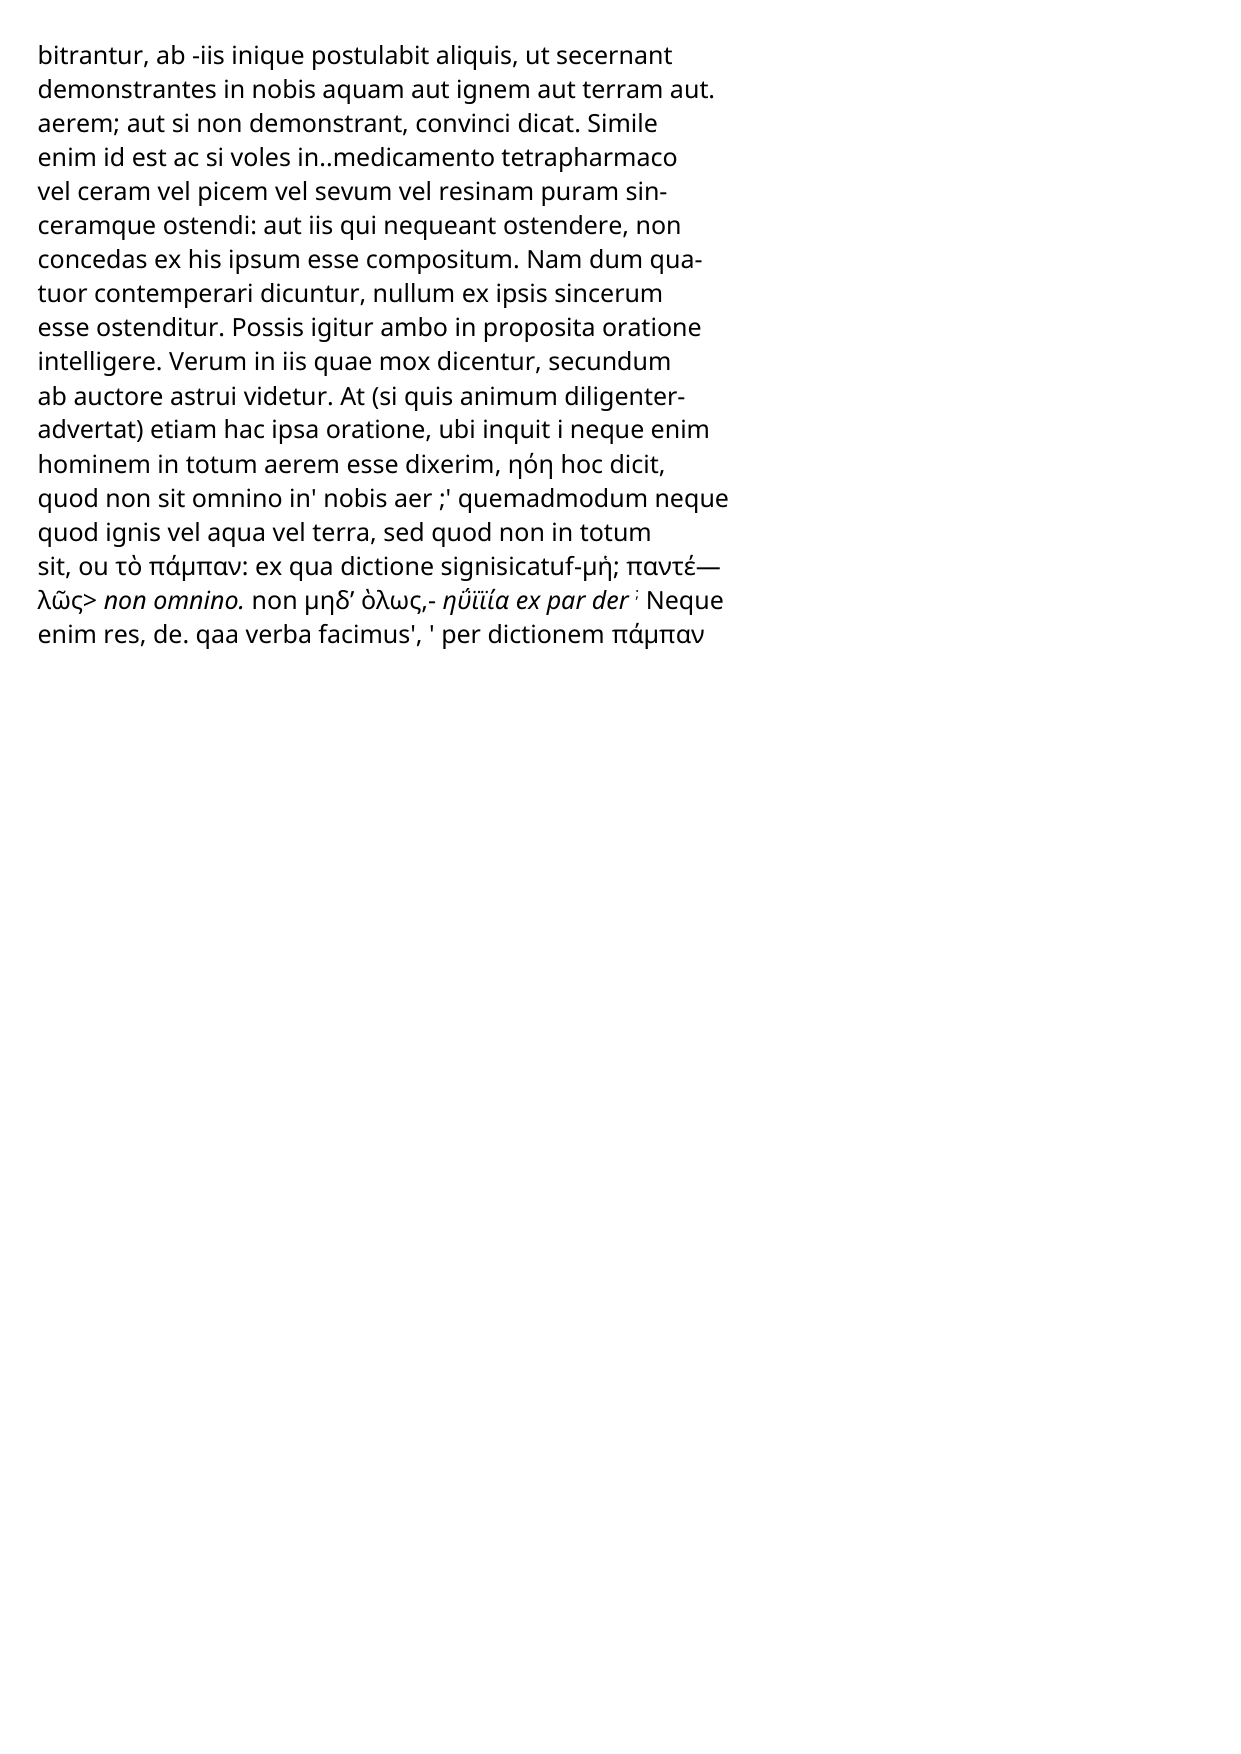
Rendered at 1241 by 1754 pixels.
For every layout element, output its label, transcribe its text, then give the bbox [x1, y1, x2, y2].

text bitrantur, ab -iis inique postulabit aliquis, ut secernant demonstrantes in nobis aquam aut ignem aut terram aut. aerem; aut si non demonstrant, convinci dicat. Simile enim id est ac si voles in..medicamento tetrapharmaco vel ceram vel picem vel sevum vel resinam puram sin- ceramque ostendi: aut iis qui nequeant ostendere, non concedas ex his ipsum esse compositum. Nam dum qua- tuor contemperari dicuntur, nullum ex ipsis sincerum esse ostenditur. Possis igitur ambo in proposita oratione intelligere. Verum in iis quae mox dicentur, secundum ab auctore astrui videtur. At (si quis animum diligenter- advertat) etiam hac ipsa oratione, ubi inquit i neque enim hominem in totum aerem esse dixerim, ηόη hoc dicit, quod non sit omnino in' nobis aer ;' quemadmodum neque quod ignis vel aqua vel terra, sed quod non in totum sit, ou τὸ πάμπαν: ex qua dictione signisicatuf-μἡ; παντέ— λῶς> non omnino. non μηδ’ ὸλως,- ηΰϊϊία ex par der ; Neque enim res, de. qaa verba facimus', ' per dictionem πάμπαν [37, 37, 1203, 651]
